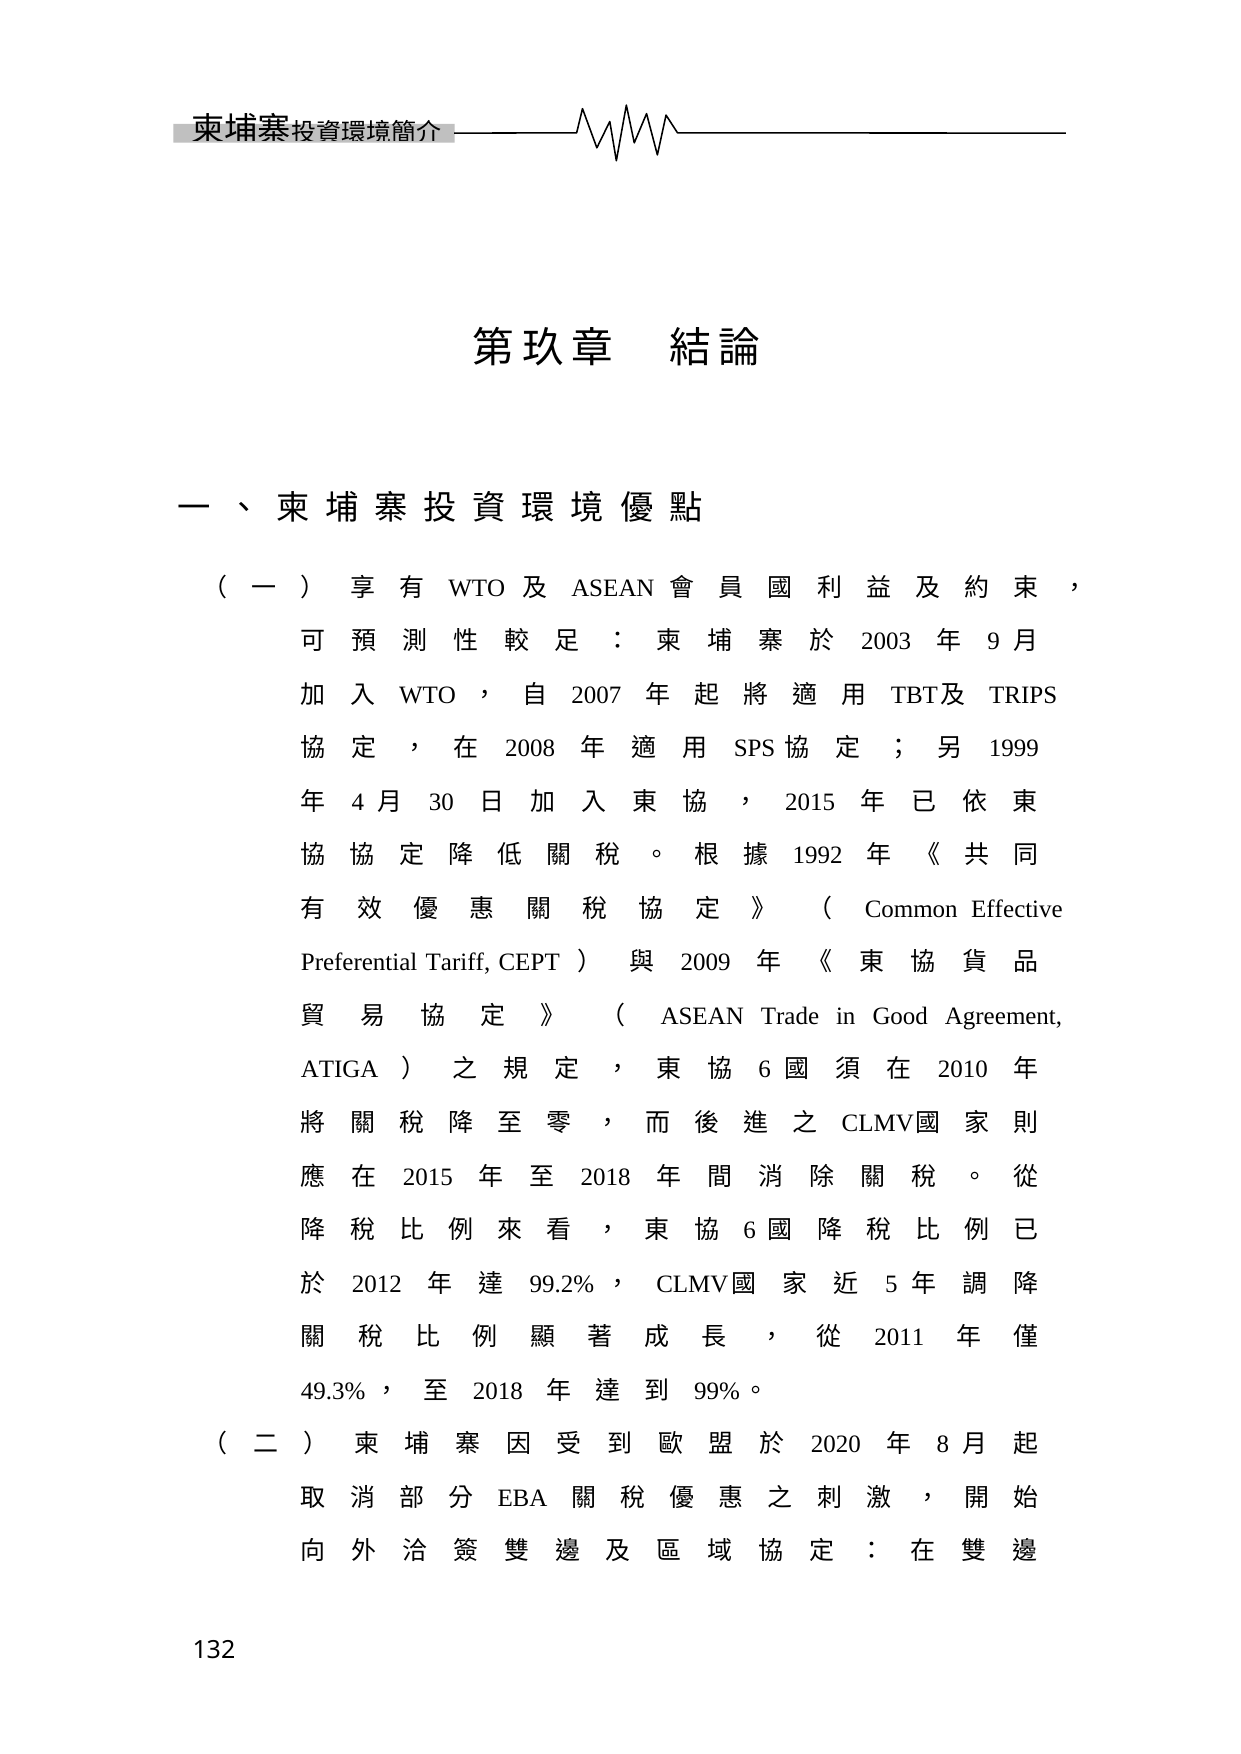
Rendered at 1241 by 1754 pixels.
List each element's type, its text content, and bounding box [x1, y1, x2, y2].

text 第玖章 結論 [178, 291, 1063, 398]
text （一）享有WTO及ASEAN會員國利益及約束，可預測性較足：柬埔寨於2003年9月加入WTO，自2007年起將適用TBT及TRIPS協定，在2008年適用SPS協定；另1999年4月30日加入東協，2015年已依東協協定降低關稅。根據1992年《共同有效優惠關稅協定》（Common Effective Preferential Tariff, CEPT）與2009年《東協貨品貿易協定》（ASEAN Trade in Good Agreement, ATIGA）之規定，東協6國須在2010年將關稅降至零，而後進之CLMV國家則應在2015年至2018年間消除關稅。從降稅比例來看，東協6國降稅比例已於2012年達99.2%，CLMV國家近5年調降關稅比例顯著成長，從2011年僅49.3%，至2018年達到99%。 [202, 558, 1063, 1415]
text （二）柬埔寨因受到歐盟於2020年8月起取消部分EBA關稅優惠之刺激，開始向外洽簽雙邊及區域協定：在雙邊 [202, 1415, 1063, 1576]
text 一、柬埔寨投資環境優點 [178, 478, 1063, 532]
